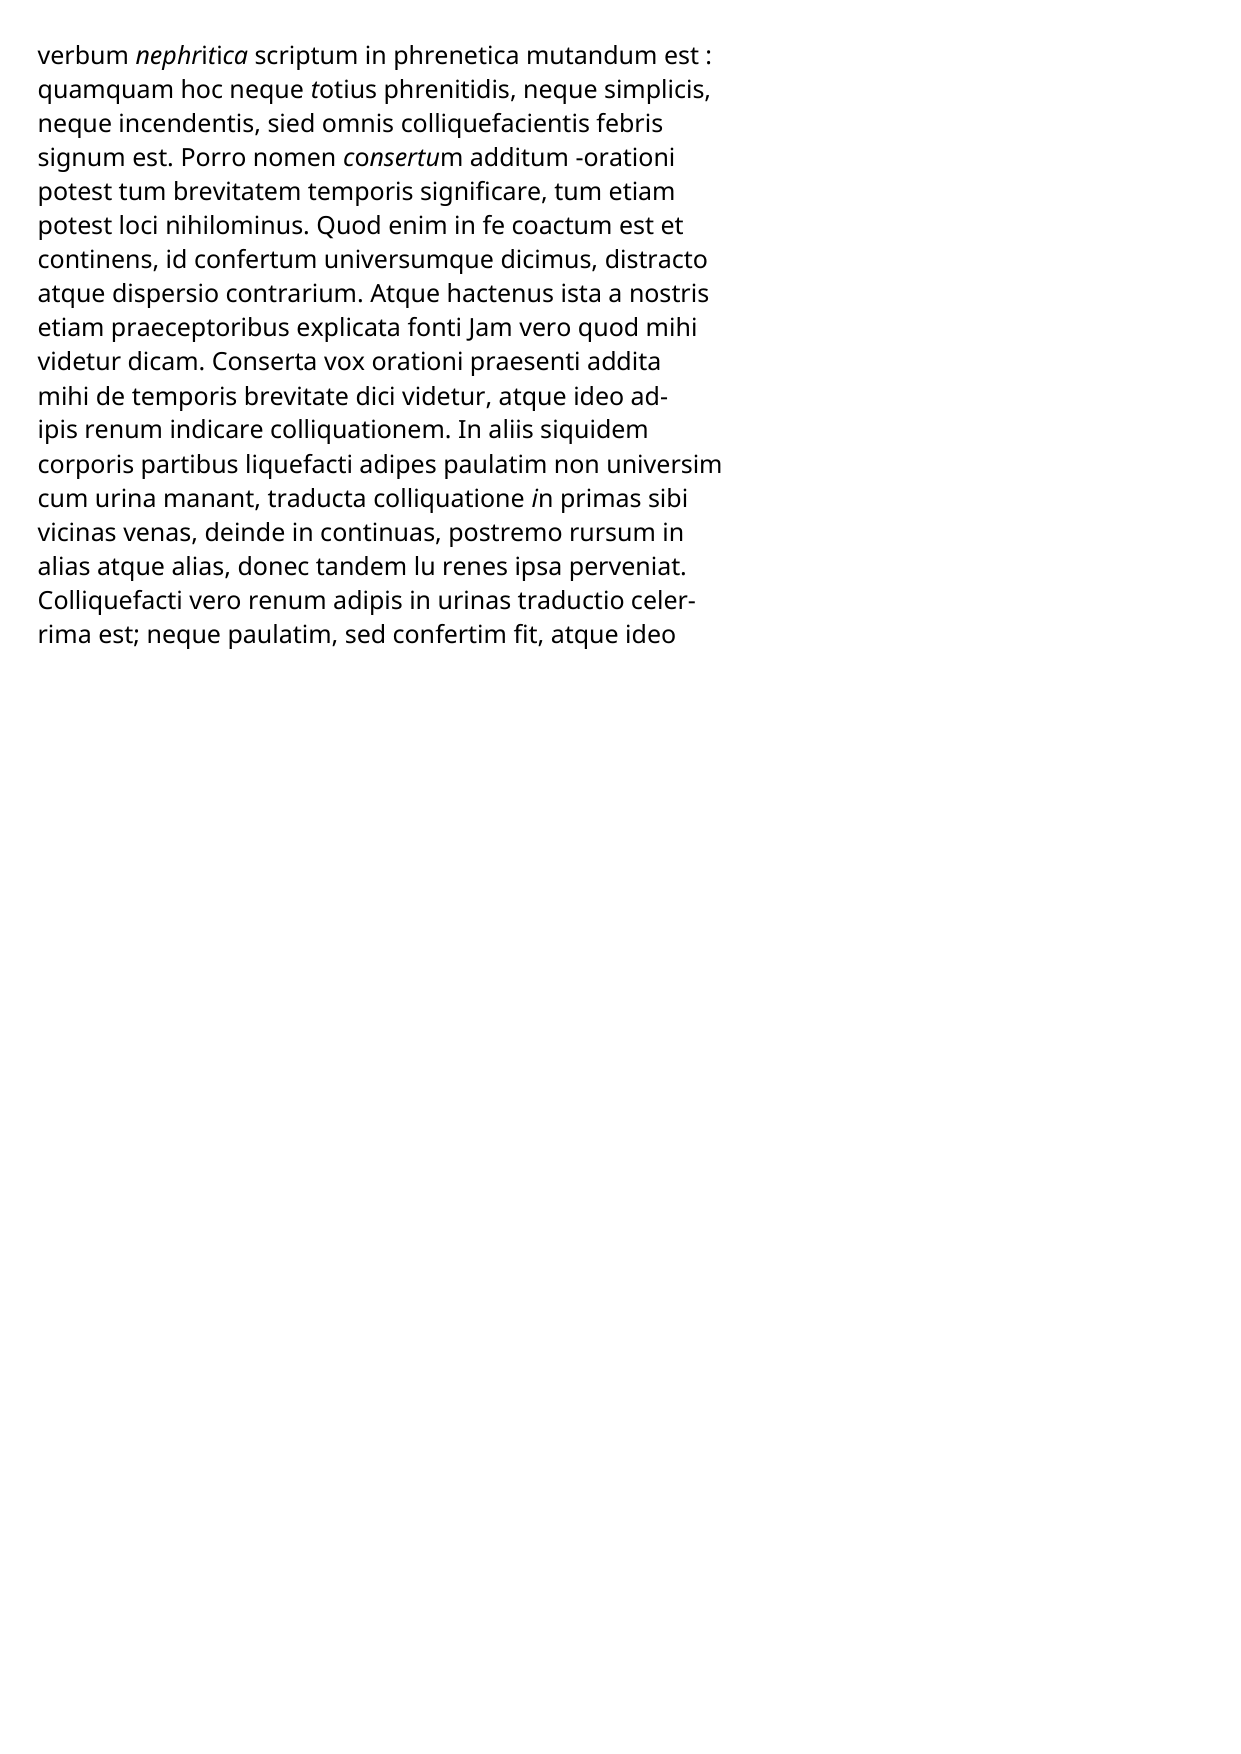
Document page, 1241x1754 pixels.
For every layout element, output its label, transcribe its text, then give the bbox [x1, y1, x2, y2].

text verbum nephritica scriptum in phrenetica mutandum est : quamquam hoc neque totius phrenitidis, neque simplicis, neque incendentis, sied omnis colliquefacientis febris signum est. Porro nomen consertum additum -orationi potest tum brevitatem temporis significare, tum etiam potest loci nihilominus. Quod enim in fe coactum est et continens, id confertum universumque dicimus, distracto atque dispersio contrarium. Atque hactenus ista a nostris etiam praeceptoribus explicata fonti Jam vero quod mihi videtur dicam. Conserta vox orationi praesenti addita mihi de temporis brevitate dici videtur, atque ideo ad- ipis renum indicare colliquationem. In aliis siquidem corporis partibus liquefacti adipes paulatim non universim cum urina manant, traducta colliquatione in primas sibi vicinas venas, deinde in continuas, postremo rursum in alias atque alias, donec tandem lu renes ipsa perveniat. Colliquefacti vero renum adipis in urinas traductio celer- rima est; neque paulatim, sed confertim fit, atque ideo [37, 37, 1203, 651]
